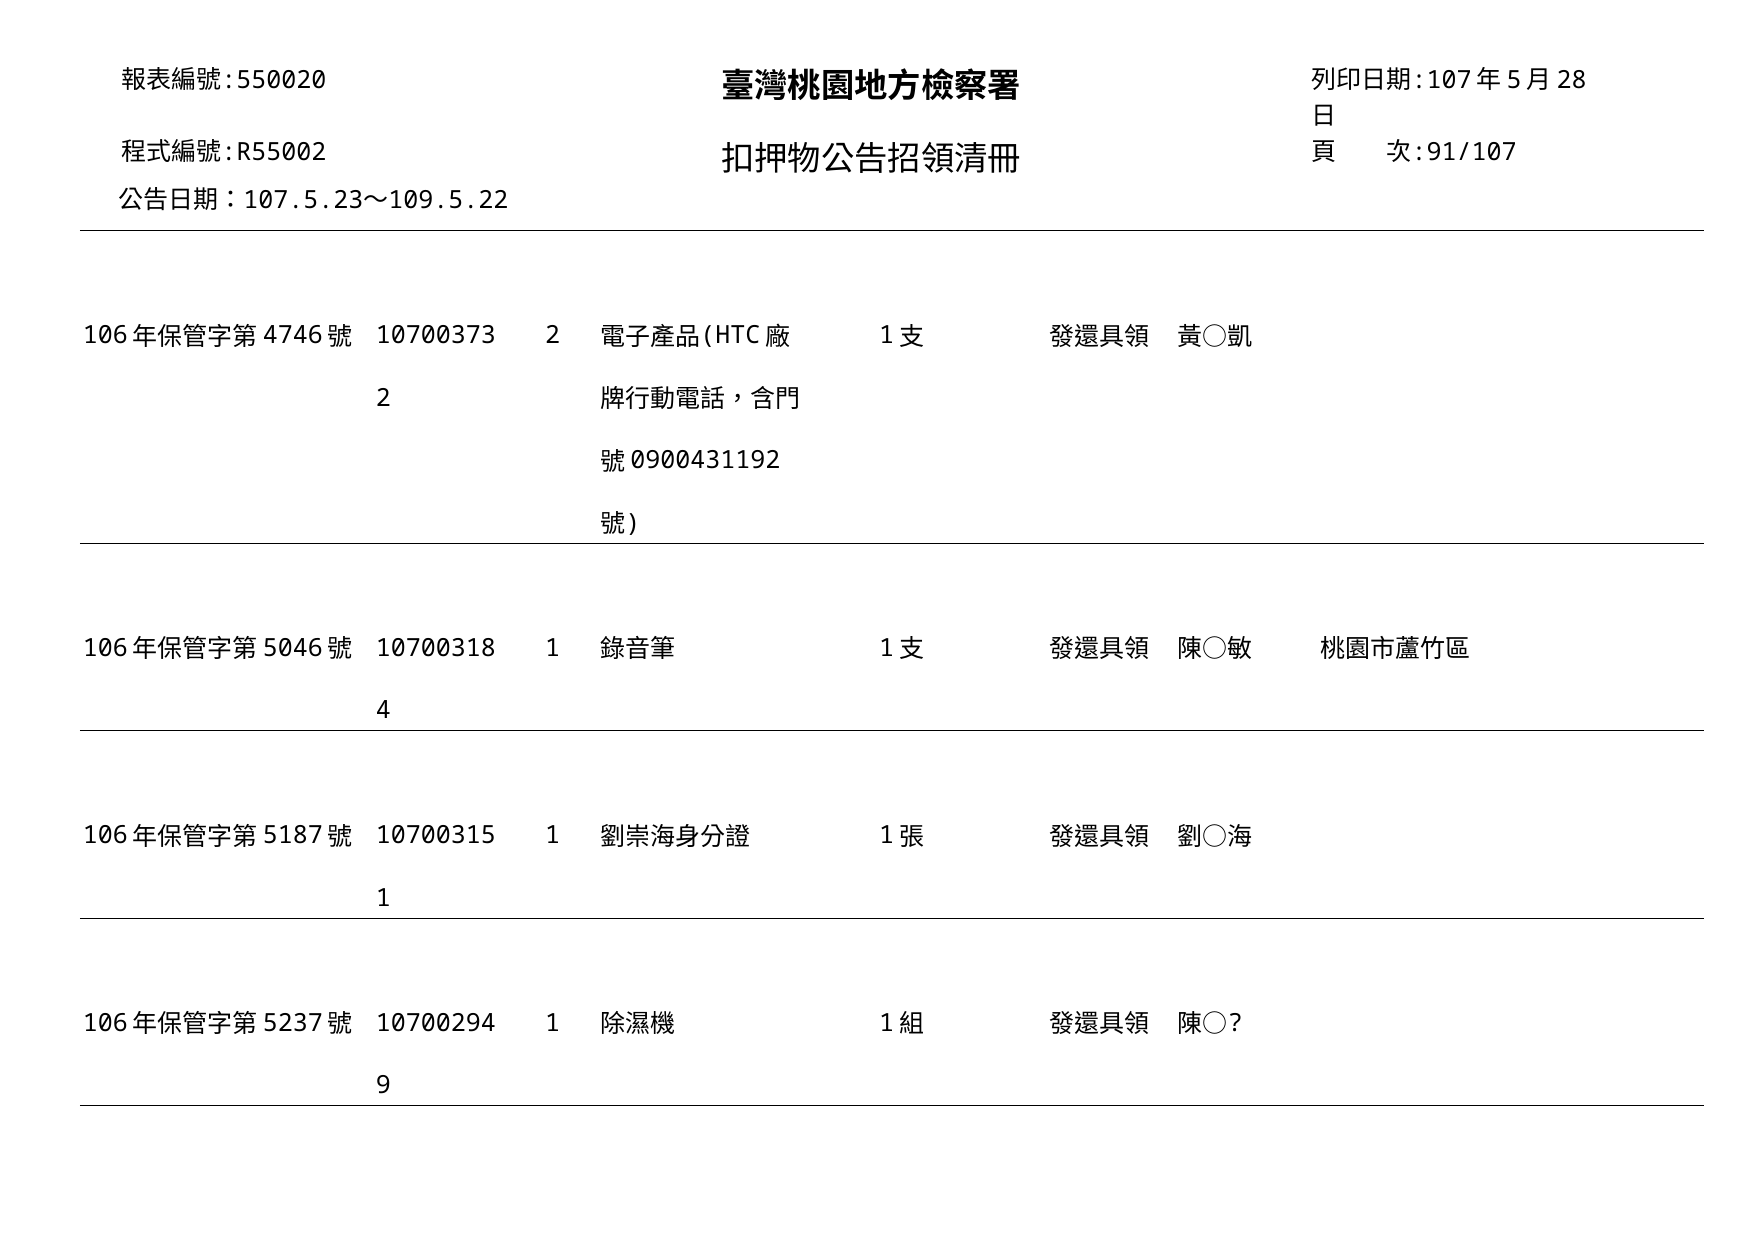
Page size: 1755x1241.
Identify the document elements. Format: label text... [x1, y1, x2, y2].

table_cell 陳○? [1175, 919, 1317, 1105]
table_cell [1575, 544, 1704, 730]
table_cell [1317, 731, 1575, 917]
table_cell 107003151 [373, 731, 507, 917]
table_cell [927, 231, 1046, 542]
table_cell 1支 [808, 231, 927, 542]
table_cell 107003732 [373, 231, 507, 542]
table_cell 除濕機 [597, 919, 807, 1105]
table_cell 1組 [808, 919, 927, 1105]
table_cell 1 [507, 544, 597, 730]
table_cell 劉○海 [1175, 731, 1317, 917]
table_cell [1317, 919, 1575, 1105]
table_cell [927, 919, 1046, 1105]
table_cell [1317, 231, 1575, 542]
table_cell 1張 [808, 731, 927, 917]
table_cell 106年保管字第5237號 [80, 919, 373, 1105]
table_cell 發還具領 [1046, 919, 1175, 1105]
table_cell 2 [507, 231, 597, 542]
table_cell [1575, 731, 1704, 917]
table_cell 106年保管字第5046號 [80, 544, 373, 730]
table_cell 106年保管字第4746號 [80, 231, 373, 542]
table_cell [1575, 919, 1704, 1105]
table_cell 發還具領 [1046, 231, 1175, 542]
table_cell 錄音筆 [597, 544, 807, 730]
table_cell [927, 544, 1046, 730]
table_cell 107002949 [373, 919, 507, 1105]
table_cell 陳○敏 [1175, 544, 1317, 730]
table_cell [927, 731, 1046, 917]
table_cell 106年保管字第5187號 [80, 731, 373, 917]
table_cell 劉崇海身分證 [597, 731, 807, 917]
table_cell 1 [507, 919, 597, 1105]
table_cell 發還具領 [1046, 731, 1175, 917]
table_cell 發還具領 [1046, 544, 1175, 730]
table_cell 黃○凱 [1175, 231, 1317, 542]
table_cell 1支 [808, 544, 927, 730]
table_cell 107003184 [373, 544, 507, 730]
table_cell 桃園市蘆竹區 [1317, 544, 1575, 730]
table_cell 電子產品(HTC廠牌行動電話，含門號0900431192號) [597, 231, 807, 542]
table_cell [1575, 231, 1704, 542]
table_cell 1 [507, 731, 597, 917]
